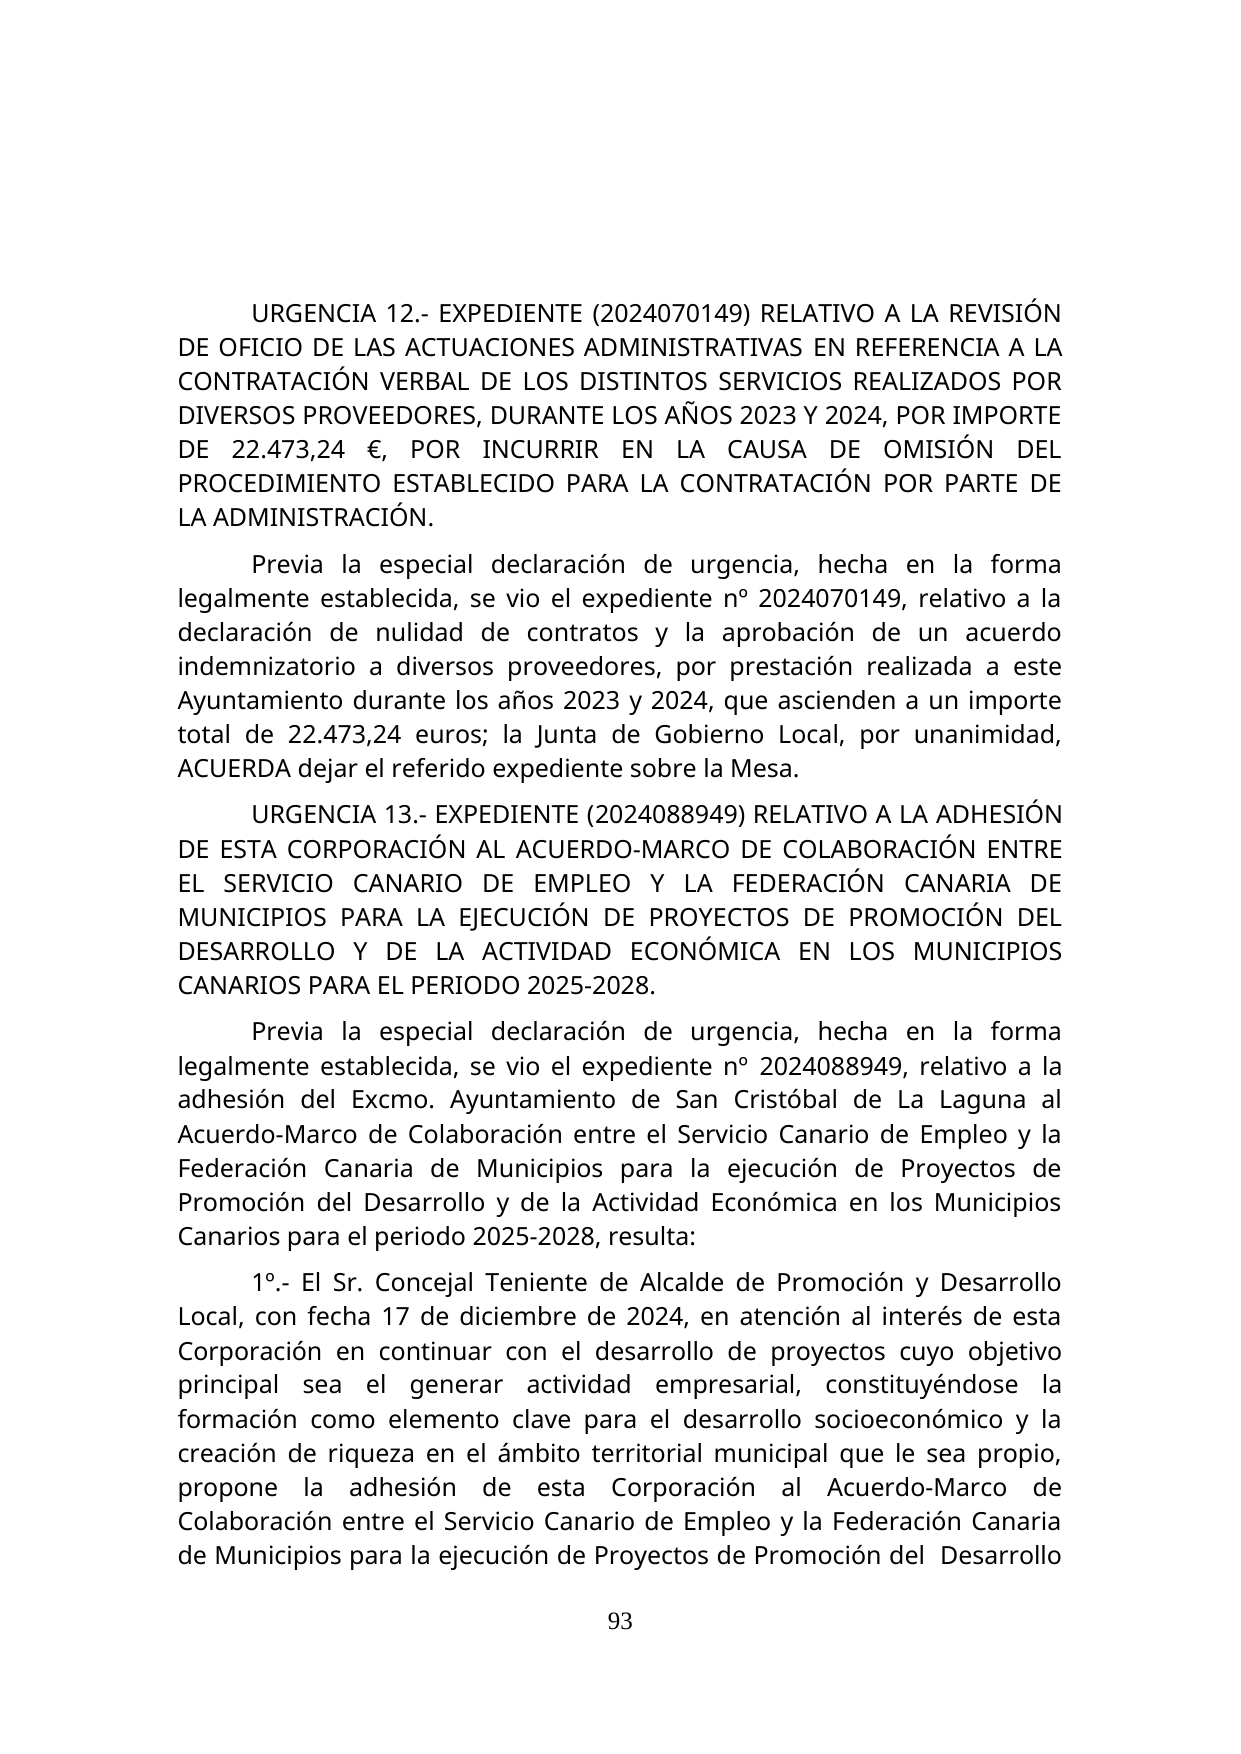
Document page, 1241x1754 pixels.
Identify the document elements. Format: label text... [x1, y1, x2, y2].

text URGENCIA 12.- EXPEDIENTE (2024070149) RELATIVO A LA REVISIÓN DE OFICIO DE LAS ACTUACIONES ADMINISTRATIVAS EN REFERENCIA A LA CONTRATACIÓN VERBAL DE LOS DISTINTOS SERVICIOS REALIZADOS POR DIVERSOS PROVEEDORES, DURANTE LOS AÑOS 2023 Y 2024, POR IMPORTE DE 22.473,24 €, POR INCURRIR EN LA CAUSA DE OMISIÓN DEL PROCEDIMIENTO ESTABLECIDO PARA LA CONTRATACIÓN POR PARTE DE LA ADMINISTRACIÓN. [177, 295, 1063, 534]
text Previa la especial declaración de urgencia, hecha en la forma legalmente establecida, se vio el expediente nº 2024088949, relativo a la adhesión del Excmo. Ayuntamiento de San Cristóbal de La Laguna al Acuerdo-Marco de Colaboración entre el Servicio Canario de Empleo y la Federación Canaria de Municipios para la ejecución de Proyectos de Promoción del Desarrollo y de la Actividad Económica en los Municipios Canarios para el periodo 2025-2028, resulta: [177, 1014, 1063, 1252]
text Previa la especial declaración de urgencia, hecha en la forma legalmente establecida, se vio el expediente nº 2024070149, relativo a la declaración de nulidad de contratos y la aprobación de un acuerdo indemnizatorio a diversos proveedores, por prestación realizada a este Ayuntamiento durante los años 2023 y 2024, que ascienden a un importe total de 22.473,24 euros; la Junta de Gobierno Local, por unanimidad, ACUERDA dejar el referido expediente sobre la Mesa. [177, 546, 1063, 785]
text URGENCIA 13.- EXPEDIENTE (2024088949) RELATIVO A LA ADHESIÓN DE ESTA CORPORACIÓN AL ACUERDO-MARCO DE COLABORACIÓN ENTRE EL SERVICIO CANARIO DE EMPLEO Y LA FEDERACIÓN CANARIA DE MUNICIPIOS PARA LA EJECUCIÓN DE PROYECTOS DE PROMOCIÓN DEL DESARROLLO Y DE LA ACTIVIDAD ECONÓMICA EN LOS MUNICIPIOS CANARIOS PARA EL PERIODO 2025-2028. [177, 797, 1063, 1002]
text 1º.- El Sr. Concejal Teniente de Alcalde de Promoción y Desarrollo Local, con fecha 17 de diciembre de 2024, en atención al interés de esta Corporación en continuar con el desarrollo de proyectos cuyo objetivo principal sea el generar actividad empresarial, constituyéndose la formación como elemento clave para el desarrollo socioeconómico y la creación de riqueza en el ámbito territorial municipal que le sea propio, propone la adhesión de esta Corporación al Acuerdo-Marco de Colaboración entre el Servicio Canario de Empleo y la Federación Canaria de Municipios para la ejecución de Proyectos de Promoción del Desarrollo [177, 1265, 1063, 1572]
